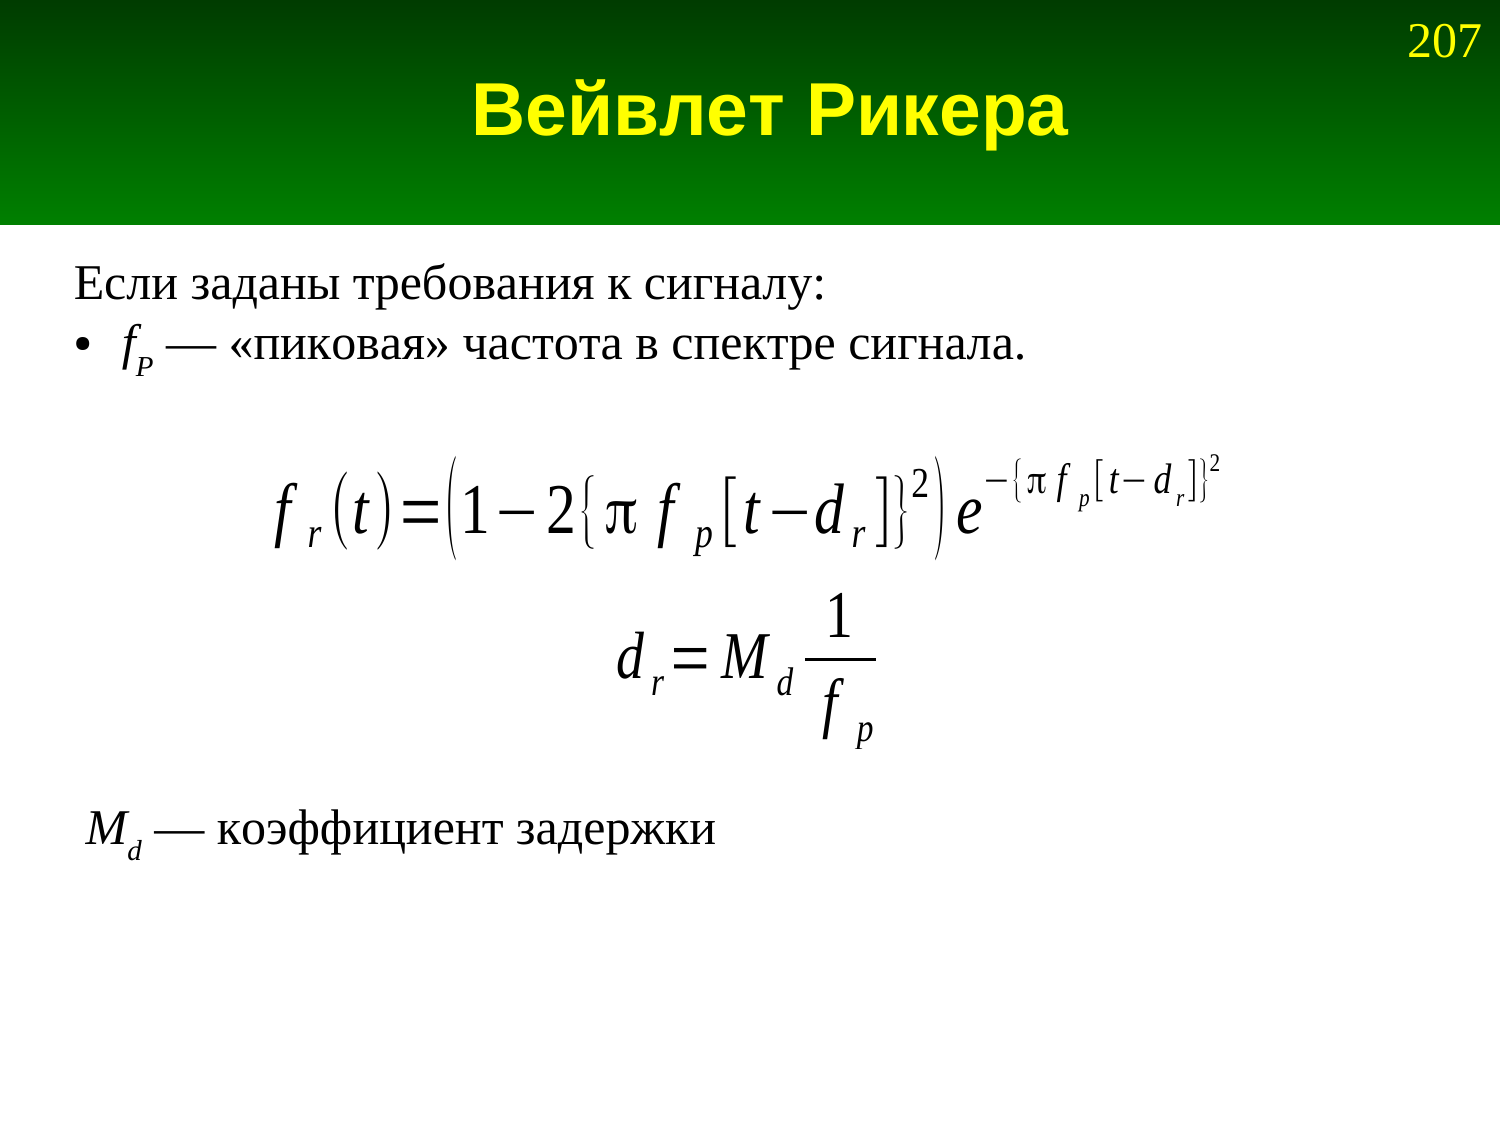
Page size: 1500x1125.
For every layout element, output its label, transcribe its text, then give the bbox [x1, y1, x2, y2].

title Вейвлет Рикера [100, 7, 1441, 204]
chart [248, 448, 1237, 564]
chart [602, 578, 893, 749]
text_box Md — коэффициент задержки [70, 786, 732, 875]
text_box Если заданы требования к сигналу: fP — «пиковая» частота в спектре сигнала. [59, 242, 1453, 679]
